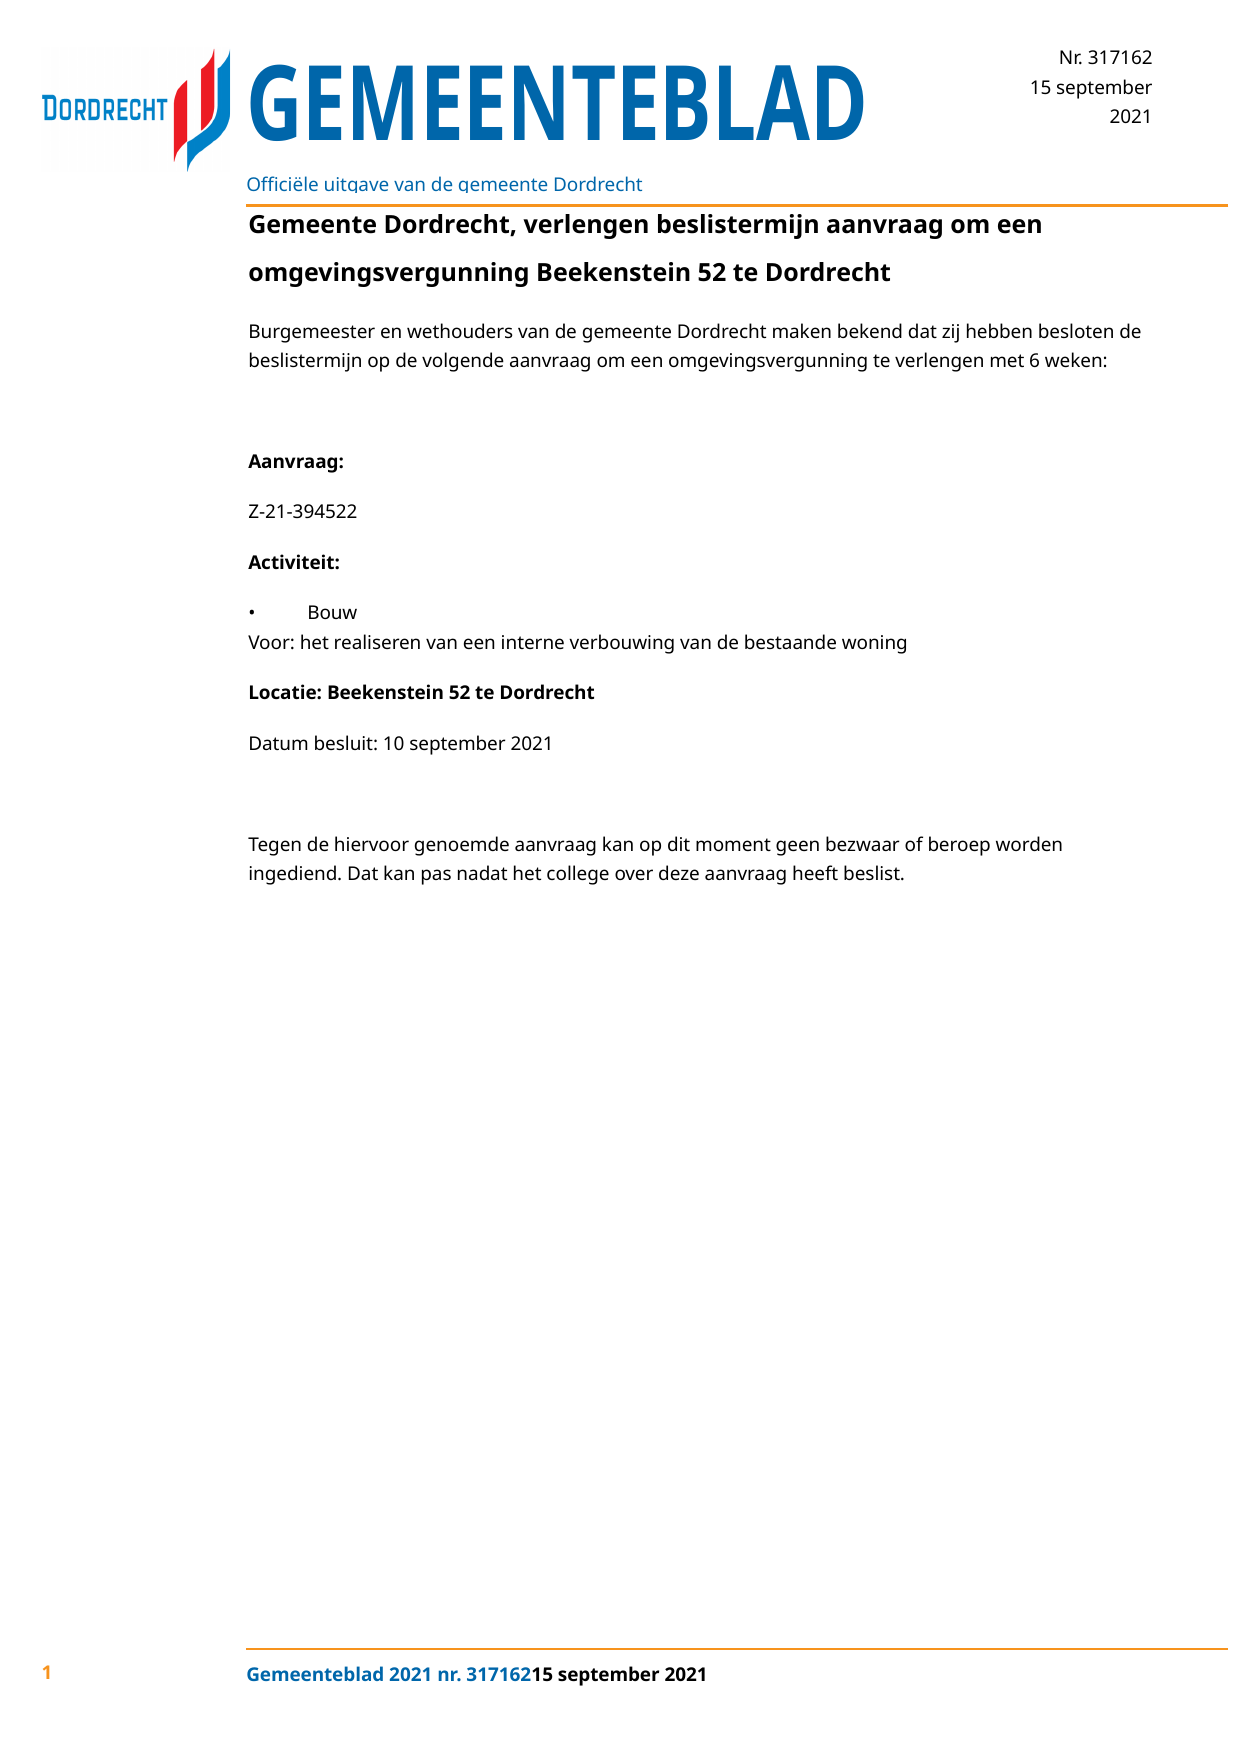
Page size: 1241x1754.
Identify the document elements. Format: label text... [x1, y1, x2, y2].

text Locatie: Beekenstein 52 te Dordrecht [248, 679, 1152, 705]
text Z-21-394522 [248, 499, 1152, 524]
text Datum besluit: 10 september 2021 [248, 730, 1152, 756]
text Voor: het realiseren van een interne verbouwing van de bestaande woning [248, 629, 1152, 655]
text Aanvraag: [248, 448, 1152, 474]
list Bouw [248, 599, 1152, 625]
picture [41, 47, 231, 172]
text Activiteit: [248, 549, 1152, 575]
text Burgemeester en wethouders van de gemeente Dordrecht maken bekend dat zij hebben besloten de beslistermijn op de volgende aanvraag om een omgevingsvergunning te verlengen met 6 weken: [248, 318, 1152, 373]
text Gemeente Dordrecht, verlengen beslistermijn aanvraag om een omgevingsvergunning Beekenstein 52 te Dordrecht [248, 207, 1152, 288]
text Tegen de hiervoor genoemde aanvraag kan op dit moment geen bezwaar of beroep worden ingediend. Dat kan pas nadat het college over deze aanvraag heeft beslist. [248, 831, 1152, 886]
